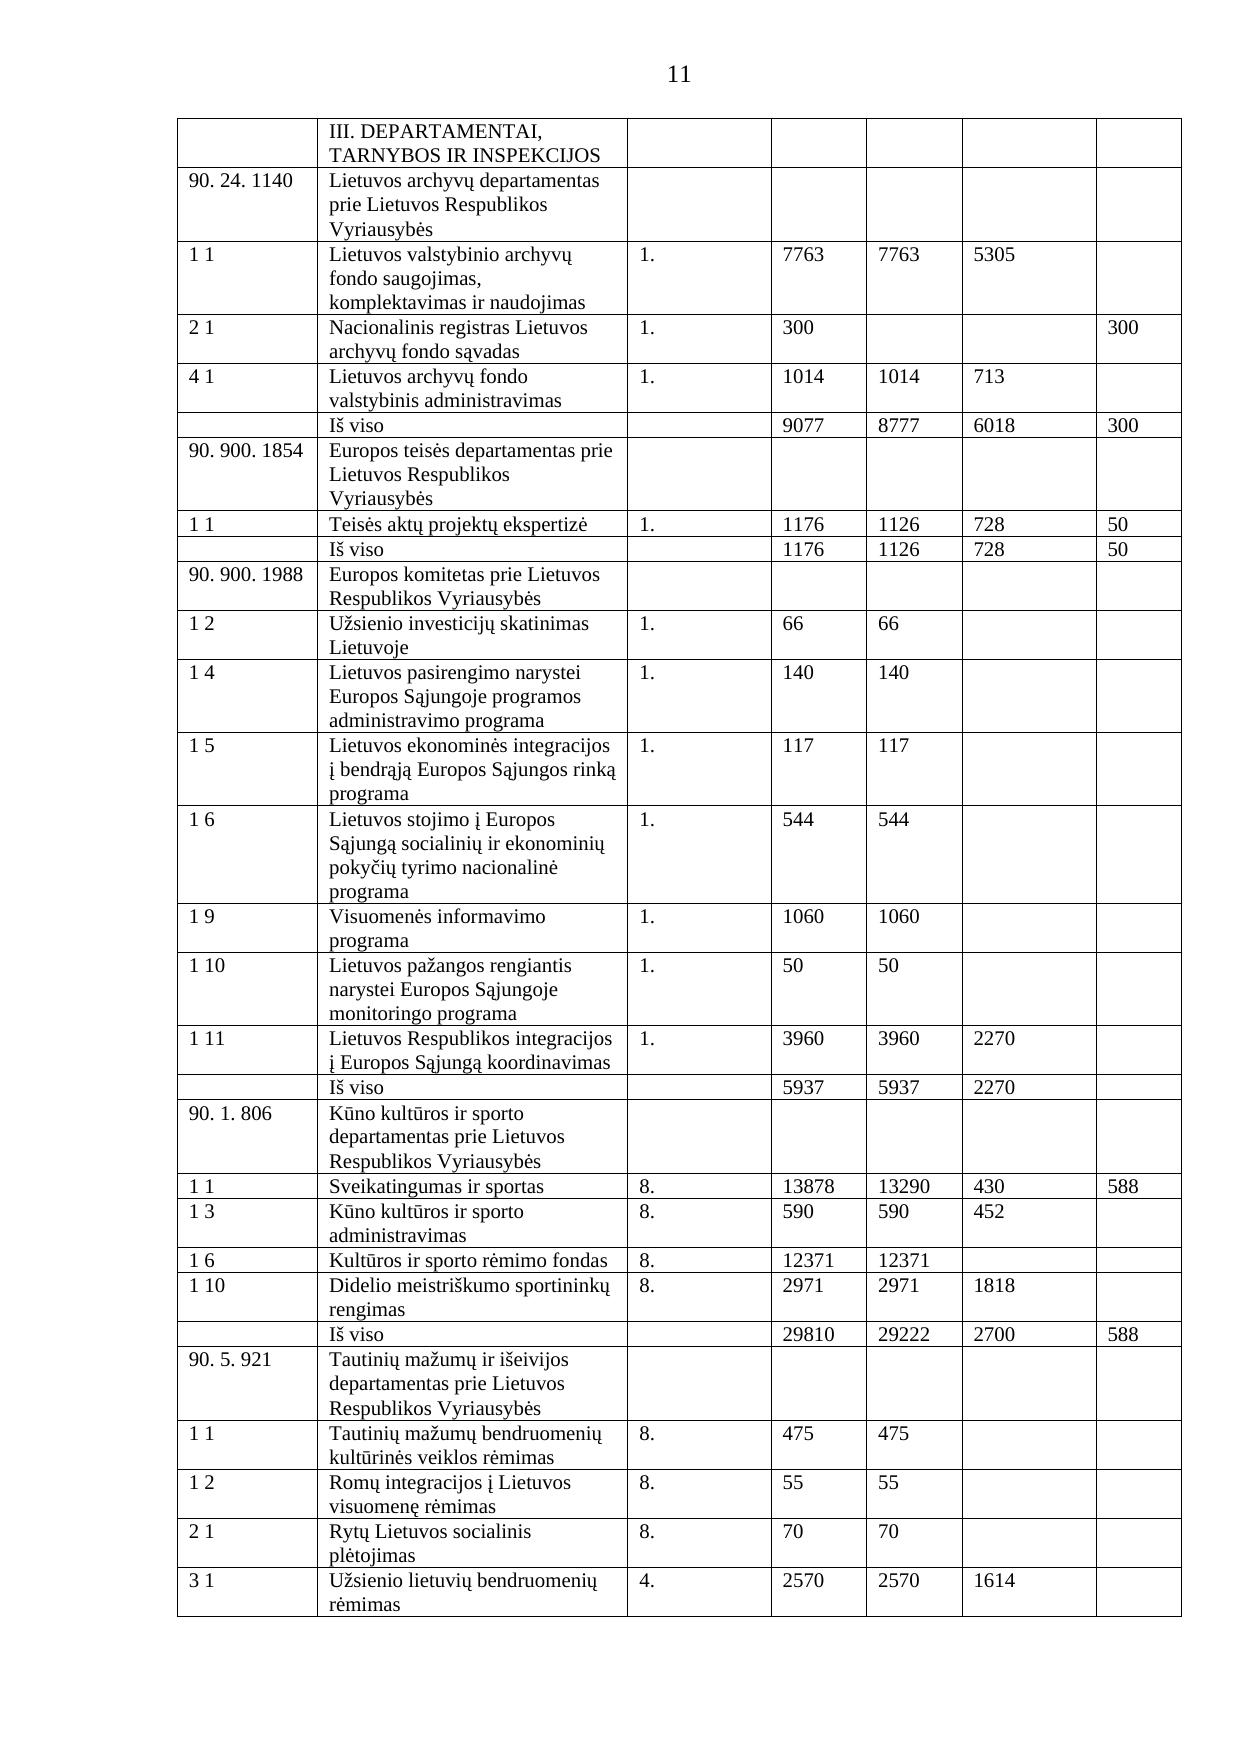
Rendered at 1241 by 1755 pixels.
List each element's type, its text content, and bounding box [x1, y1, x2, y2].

table_cell [1097, 1568, 1181, 1616]
table_cell 3960 [772, 1026, 866, 1074]
table_cell [867, 562, 962, 610]
table_cell 8. [628, 1248, 771, 1272]
table_cell [628, 413, 771, 437]
table_cell 1 3 [178, 1199, 317, 1247]
table_cell 1 4 [178, 660, 317, 732]
table_cell Romų integracijos į Lietuvos visuomenę rėmimas [318, 1470, 627, 1518]
table_cell [1097, 1026, 1181, 1074]
table_cell 13290 [867, 1174, 962, 1198]
table_cell 4 1 [178, 364, 317, 412]
table_cell [1097, 611, 1181, 659]
table_cell [963, 168, 1096, 241]
table_cell [1097, 562, 1181, 610]
table_cell [178, 119, 317, 167]
table_cell Tautinių mažumų ir išeivijos departamentas prie Lietuvos Respublikos Vyriausybės [318, 1347, 627, 1419]
table_cell [963, 1347, 1096, 1419]
table_cell 117 [867, 733, 962, 805]
table_cell 50 [1097, 537, 1181, 561]
table_cell Sveikatingumas ir sportas [318, 1174, 627, 1198]
table_cell 1. [628, 904, 771, 952]
table_cell 8. [628, 1519, 771, 1567]
table_cell 1 1 [178, 1421, 317, 1469]
table_cell 544 [867, 806, 962, 903]
table_cell 5937 [772, 1075, 866, 1099]
table_cell [772, 168, 866, 241]
table_cell [1097, 438, 1181, 510]
table_cell [772, 1347, 866, 1419]
table_cell 140 [867, 660, 962, 732]
table_cell 1 2 [178, 611, 317, 659]
table_cell 5305 [963, 242, 1096, 314]
table_cell 588 [1097, 1174, 1181, 1198]
table_cell 50 [867, 953, 962, 1025]
table_cell [772, 1100, 866, 1173]
table_cell [178, 413, 317, 437]
table_cell 70 [867, 1519, 962, 1567]
table_cell [867, 168, 962, 241]
table_cell Teisės aktų projektų ekspertizė [318, 511, 627, 536]
table_cell 140 [772, 660, 866, 732]
table_cell 8. [628, 1273, 771, 1321]
table_cell 5937 [867, 1075, 962, 1099]
table_cell Rytų Lietuvos socialinis plėtojimas [318, 1519, 627, 1567]
table_cell 2570 [772, 1568, 866, 1616]
table_cell 1. [628, 315, 771, 363]
table_cell [628, 1322, 771, 1346]
table_cell 55 [772, 1470, 866, 1518]
table_cell 8. [628, 1174, 771, 1198]
table_cell 590 [867, 1199, 962, 1247]
table_cell 6018 [963, 413, 1096, 437]
table_cell [628, 1075, 771, 1099]
table_cell [1097, 1100, 1181, 1173]
table_cell 1 10 [178, 953, 317, 1025]
table_cell 29810 [772, 1322, 866, 1346]
table_cell Kultūros ir sporto rėmimo fondas [318, 1248, 627, 1272]
table_cell [963, 904, 1096, 952]
table_cell [1097, 1248, 1181, 1272]
table_cell Iš viso [318, 413, 627, 437]
table_cell 29222 [867, 1322, 962, 1346]
table_cell Europos teisės departamentas prie Lietuvos Respublikos Vyriausybės [318, 438, 627, 510]
table_cell [963, 611, 1096, 659]
table_cell Tautinių mažumų bendruomenių kultūrinės veiklos rėmimas [318, 1421, 627, 1469]
table_cell 1. [628, 1026, 771, 1074]
table_cell [628, 1347, 771, 1419]
table_cell Lietuvos valstybinio archyvų fondo saugojimas, komplektavimas ir naudojimas [318, 242, 627, 314]
table_cell [867, 119, 962, 167]
table_cell [1097, 1199, 1181, 1247]
table_cell [963, 1248, 1096, 1272]
table_cell 590 [772, 1199, 866, 1247]
table_cell 8. [628, 1470, 771, 1518]
table_cell 452 [963, 1199, 1096, 1247]
table_cell [178, 1075, 317, 1099]
table_cell 475 [772, 1421, 866, 1469]
table_cell 90. 900. 1988 [178, 562, 317, 610]
table_cell [867, 1347, 962, 1419]
table_cell Didelio meistriškumo sportininkų rengimas [318, 1273, 627, 1321]
table_cell 2270 [963, 1026, 1096, 1074]
table_cell 50 [1097, 511, 1181, 536]
table_cell [1097, 168, 1181, 241]
table_cell [1097, 1519, 1181, 1567]
table_cell Kūno kultūros ir sporto departamentas prie Lietuvos Respublikos Vyriausybės [318, 1100, 627, 1173]
table_cell [963, 1421, 1096, 1469]
table_cell [1097, 806, 1181, 903]
table_cell 728 [963, 537, 1096, 561]
table_cell 12371 [867, 1248, 962, 1272]
table_cell [772, 119, 866, 167]
table_cell Lietuvos pasirengimo narystei Europos Sąjungoje programos administravimo programa [318, 660, 627, 732]
table_cell 90. 5. 921 [178, 1347, 317, 1419]
table_cell Lietuvos archyvų fondo valstybinis administravimas [318, 364, 627, 412]
table_cell 1 5 [178, 733, 317, 805]
table_cell 2 1 [178, 315, 317, 363]
table_cell 1014 [867, 364, 962, 412]
table_cell Lietuvos stojimo į Europos Sąjungą socialinių ir ekonominių pokyčių tyrimo nacionalinė programa [318, 806, 627, 903]
table_cell 1176 [772, 511, 866, 536]
table_cell 1. [628, 806, 771, 903]
table_cell 300 [1097, 315, 1181, 363]
table_cell 2971 [772, 1273, 866, 1321]
table_cell 1176 [772, 537, 866, 561]
table_cell [1097, 364, 1181, 412]
table_cell [963, 806, 1096, 903]
table_cell 70 [772, 1519, 866, 1567]
table_cell Lietuvos ekonominės integracijos į bendrąją Europos Sąjungos rinką programa [318, 733, 627, 805]
table_cell 1 1 [178, 242, 317, 314]
table_cell 1614 [963, 1568, 1096, 1616]
table_cell 1 1 [178, 511, 317, 536]
table_cell [867, 1100, 962, 1173]
table_cell 1 11 [178, 1026, 317, 1074]
table_cell 90. 900. 1854 [178, 438, 317, 510]
table_cell 9077 [772, 413, 866, 437]
table_cell III. DEPARTAMENTAI, TARNYBOS IR INSPEKCIJOS [318, 119, 627, 167]
table_cell Iš viso [318, 537, 627, 561]
table_cell [1097, 1075, 1181, 1099]
table_cell Iš viso [318, 1075, 627, 1099]
table_cell 300 [1097, 413, 1181, 437]
table_cell [178, 537, 317, 561]
table_cell [963, 953, 1096, 1025]
table_cell Visuomenės informavimo programa [318, 904, 627, 952]
table_cell 1 2 [178, 1470, 317, 1518]
table_cell [963, 1100, 1096, 1173]
table_cell 8. [628, 1421, 771, 1469]
table_cell 1 6 [178, 1248, 317, 1272]
table_cell 1 6 [178, 806, 317, 903]
table_cell 1. [628, 733, 771, 805]
table_cell 55 [867, 1470, 962, 1518]
table_cell [963, 1470, 1096, 1518]
table_cell [963, 660, 1096, 732]
table_cell 7763 [867, 242, 962, 314]
table_cell Užsienio lietuvių bendruomenių rėmimas [318, 1568, 627, 1616]
table_cell 1126 [867, 537, 962, 561]
table_cell [1097, 242, 1181, 314]
table_cell Lietuvos archyvų departamentas prie Lietuvos Respublikos Vyriausybės [318, 168, 627, 241]
table_cell [1097, 953, 1181, 1025]
table_cell 544 [772, 806, 866, 903]
table_cell [867, 438, 962, 510]
table_cell 1126 [867, 511, 962, 536]
table_cell 1. [628, 242, 771, 314]
table_cell [628, 537, 771, 561]
table_cell [1097, 904, 1181, 952]
table_cell 90. 24. 1140 [178, 168, 317, 241]
table_cell Nacionalinis registras Lietuvos archyvų fondo sąvadas [318, 315, 627, 363]
table_cell 7763 [772, 242, 866, 314]
table_cell 1060 [772, 904, 866, 952]
table_cell Užsienio investicijų skatinimas Lietuvoje [318, 611, 627, 659]
table_cell 66 [772, 611, 866, 659]
table_cell [628, 168, 771, 241]
table_cell [1097, 1421, 1181, 1469]
table_cell 3960 [867, 1026, 962, 1074]
table_cell 1. [628, 953, 771, 1025]
table_cell 588 [1097, 1322, 1181, 1346]
table_cell Kūno kultūros ir sporto administravimas [318, 1199, 627, 1247]
table_cell 2971 [867, 1273, 962, 1321]
table_cell 4. [628, 1568, 771, 1616]
table_cell [1097, 119, 1181, 167]
table_cell 2570 [867, 1568, 962, 1616]
table_cell 8. [628, 1199, 771, 1247]
table_cell 1. [628, 660, 771, 732]
table_cell [963, 119, 1096, 167]
table_cell 13878 [772, 1174, 866, 1198]
table_cell 50 [772, 953, 866, 1025]
table_cell [628, 438, 771, 510]
table_cell 1 10 [178, 1273, 317, 1321]
table_cell [963, 562, 1096, 610]
table_cell [963, 733, 1096, 805]
table_cell 1 9 [178, 904, 317, 952]
table_cell 713 [963, 364, 1096, 412]
table_cell [867, 315, 962, 363]
table_cell 2 1 [178, 1519, 317, 1567]
table_cell [628, 119, 771, 167]
table_cell [963, 315, 1096, 363]
table_cell 90. 1. 806 [178, 1100, 317, 1173]
table_cell [628, 1100, 771, 1173]
table_cell 728 [963, 511, 1096, 536]
table_cell Iš viso [318, 1322, 627, 1346]
table_cell 1. [628, 511, 771, 536]
table_cell Lietuvos pažangos rengiantis narystei Europos Sąjungoje monitoringo programa [318, 953, 627, 1025]
table_cell [1097, 660, 1181, 732]
table_cell 12371 [772, 1248, 866, 1272]
table_cell Europos komitetas prie Lietuvos Respublikos Vyriausybės [318, 562, 627, 610]
table_cell 117 [772, 733, 866, 805]
table_cell [1097, 1347, 1181, 1419]
table_cell [1097, 1273, 1181, 1321]
table_cell 2270 [963, 1075, 1096, 1099]
table_cell 300 [772, 315, 866, 363]
table_cell [963, 1519, 1096, 1567]
table_cell [1097, 1470, 1181, 1518]
table_cell 1014 [772, 364, 866, 412]
table_cell 8777 [867, 413, 962, 437]
table_cell 66 [867, 611, 962, 659]
table_cell 1 1 [178, 1174, 317, 1198]
table_cell 2700 [963, 1322, 1096, 1346]
table_cell Lietuvos Respublikos integracijos į Europos Sąjungą koordinavimas [318, 1026, 627, 1074]
table_cell [772, 562, 866, 610]
table_cell 1. [628, 611, 771, 659]
table_cell 475 [867, 1421, 962, 1469]
table_cell [628, 562, 771, 610]
table_cell [772, 438, 866, 510]
table_cell 3 1 [178, 1568, 317, 1616]
table_cell [1097, 733, 1181, 805]
table_cell [963, 438, 1096, 510]
table_cell [178, 1322, 317, 1346]
table_cell 1060 [867, 904, 962, 952]
table_cell 430 [963, 1174, 1096, 1198]
table_cell 1818 [963, 1273, 1096, 1321]
table_cell 1. [628, 364, 771, 412]
